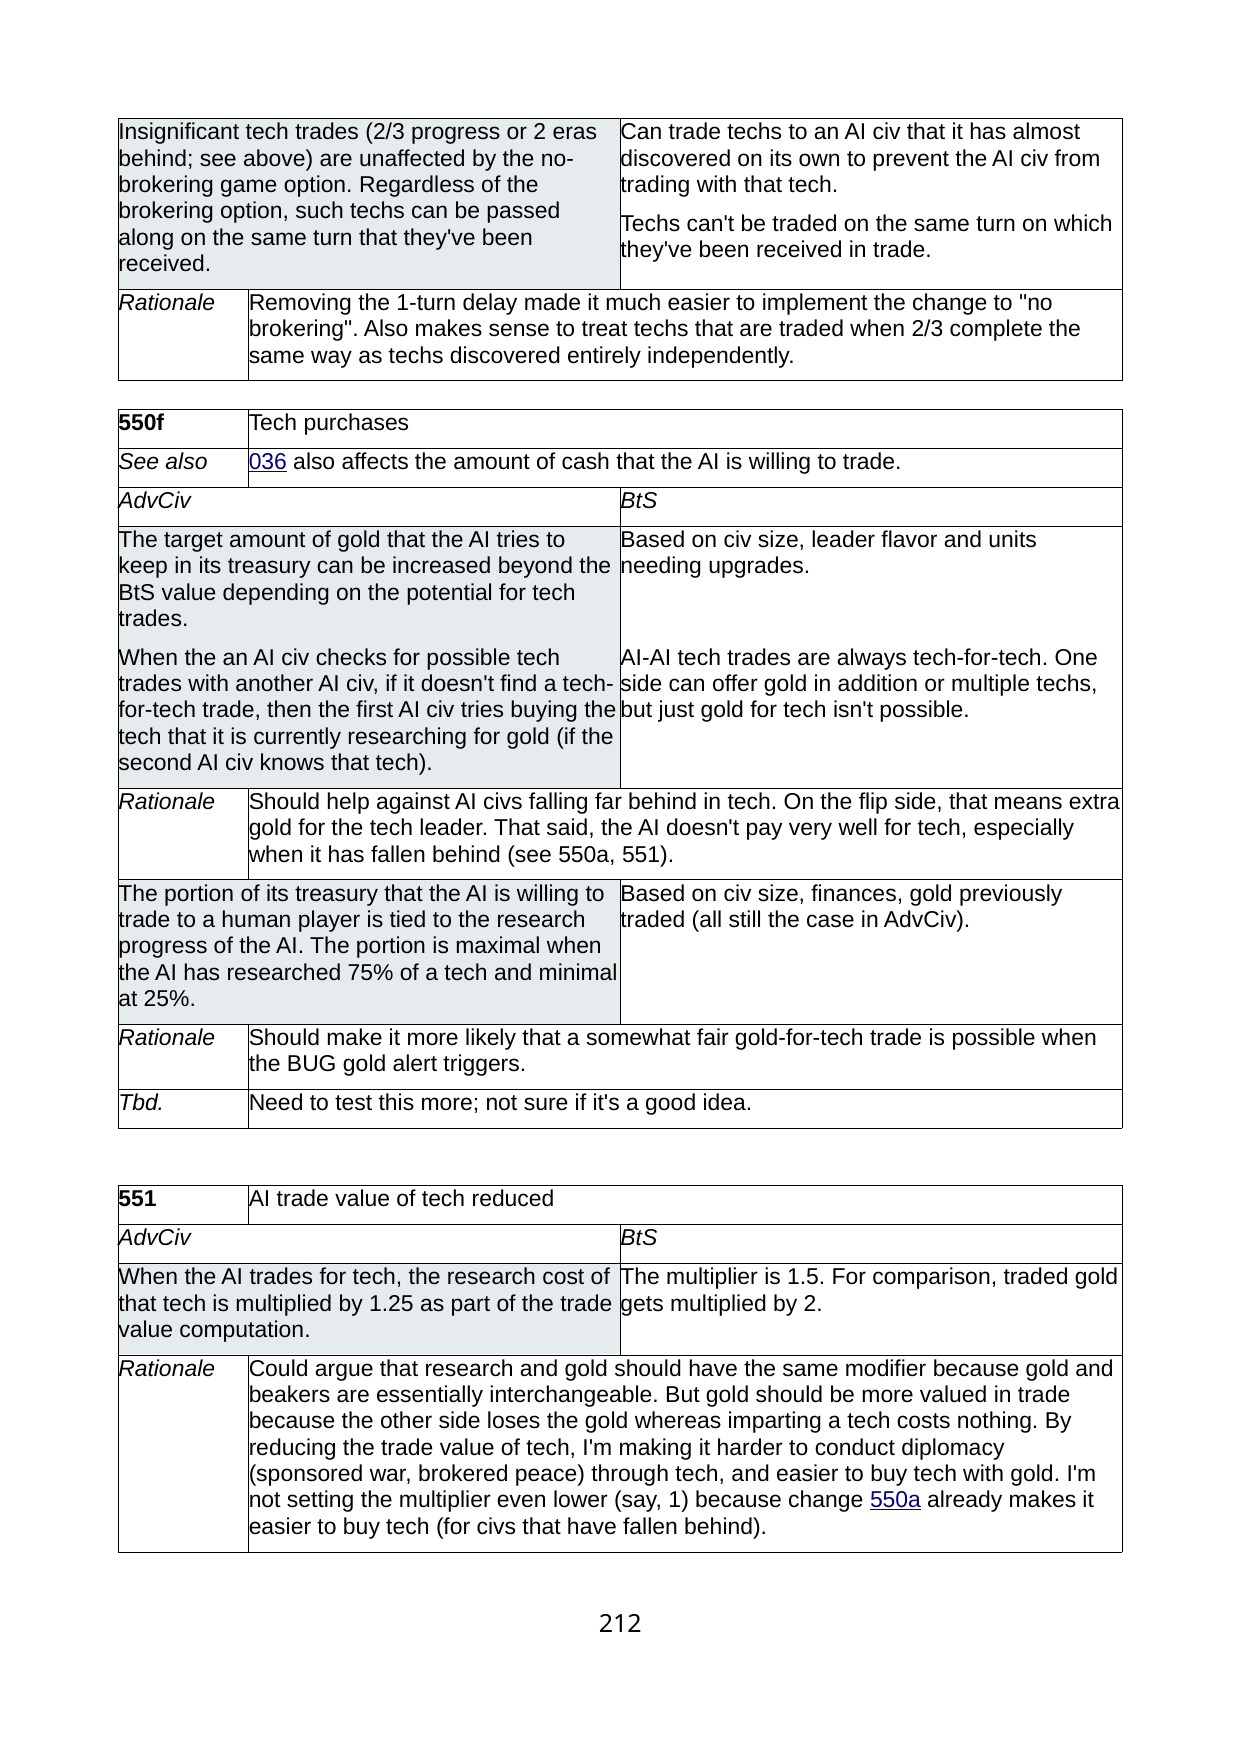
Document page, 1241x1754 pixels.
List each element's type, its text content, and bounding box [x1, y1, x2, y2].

table_cell Tbd. [119, 1090, 248, 1128]
table_cell BtS [621, 488, 1122, 526]
table_cell The portion of its treasury that the AI is willing to trade to a human player is tied to the research progress of the AI. The portion is maximal when the AI has researched 75% of a tech and minimal at 25%. [119, 880, 620, 1024]
table_cell Based on civ size, leader flavor and units needing upgrades. AI-AI tech trades are always tech-for-tech. One side can offer gold in addition or multiple techs, but just gold for tech isn't possible. [621, 527, 1122, 788]
table_cell Could argue that research and gold should have the same modifier because gold and beakers are essentially interchangeable. But gold should be more valued in trade because the other side loses the gold whereas imparting a tech costs nothing. By reducing the trade value of tech, I'm making it harder to conduct diplomacy (sponsored war, brokered peace) through tech, and easier to buy tech with gold. I'm not setting the multiplier even lower (say, 1) because change 550a already makes it easier to buy tech (for civs that have fallen behind). [249, 1356, 1122, 1552]
table_cell Based on civ size, finances, gold previously traded (all still the case in AdvCiv). [621, 880, 1122, 1024]
table_cell Rationale [119, 1356, 248, 1552]
table_cell BtS [621, 1225, 1122, 1263]
table_cell See also [119, 449, 248, 487]
table_cell Rationale [119, 789, 248, 879]
table_cell AdvCiv [119, 1225, 620, 1263]
table_cell 036 also affects the amount of cash that the AI is willing to trade. [249, 449, 1122, 487]
table_header 551 [119, 1186, 248, 1224]
table_cell Should help against AI civs falling far behind in tech. On the flip side, that means extra gold for the tech leader. That said, the AI doesn't pay very well for tech, especially when it has fallen behind (see 550a, 551). [249, 789, 1122, 879]
table_cell When the AI trades for tech, the research cost of that tech is multiplied by 1.25 as part of the trade value computation. [119, 1264, 620, 1354]
table_header AI trade value of tech reduced [249, 1186, 1122, 1224]
table_cell Insignificant tech trades (2/3 progress or 2 eras behind; see above) are unaffected by the no-brokering game option. Regardless of the brokering option, such techs can be passed along on the same turn that they've been received. [119, 119, 620, 289]
table_cell Rationale [119, 1025, 248, 1089]
table_cell Need to test this more; not sure if it's a good idea. [249, 1090, 1122, 1128]
table_cell Rationale [119, 290, 248, 380]
table_cell AdvCiv [119, 488, 620, 526]
table_cell The target amount of gold that the AI tries to keep in its treasury can be increased beyond the BtS value depending on the potential for tech trades. When the an AI civ checks for possible tech trades with another AI civ, if it doesn't find a tech-for-tech trade, then the first AI civ tries buying the tech that it is currently researching for gold (if the second AI civ knows that tech). [119, 527, 620, 788]
table_cell The multiplier is 1.5. For comparison, traded gold gets multiplied by 2. [621, 1264, 1122, 1354]
table_cell Should make it more likely that a somewhat fair gold-for-tech trade is possible when the BUG gold alert triggers. [249, 1025, 1122, 1089]
table_header Tech purchases [249, 410, 1122, 448]
table_cell Removing the 1-turn delay made it much easier to implement the change to "no brokering". Also makes sense to treat techs that are traded when 2/3 complete the same way as techs discovered entirely independently. [249, 290, 1122, 380]
table_header 550f [119, 410, 248, 448]
table_cell Can trade techs to an AI civ that it has almost discovered on its own to prevent the AI civ from trading with that tech. Techs can't be traded on the same turn on which they've been received in trade. [621, 119, 1122, 289]
